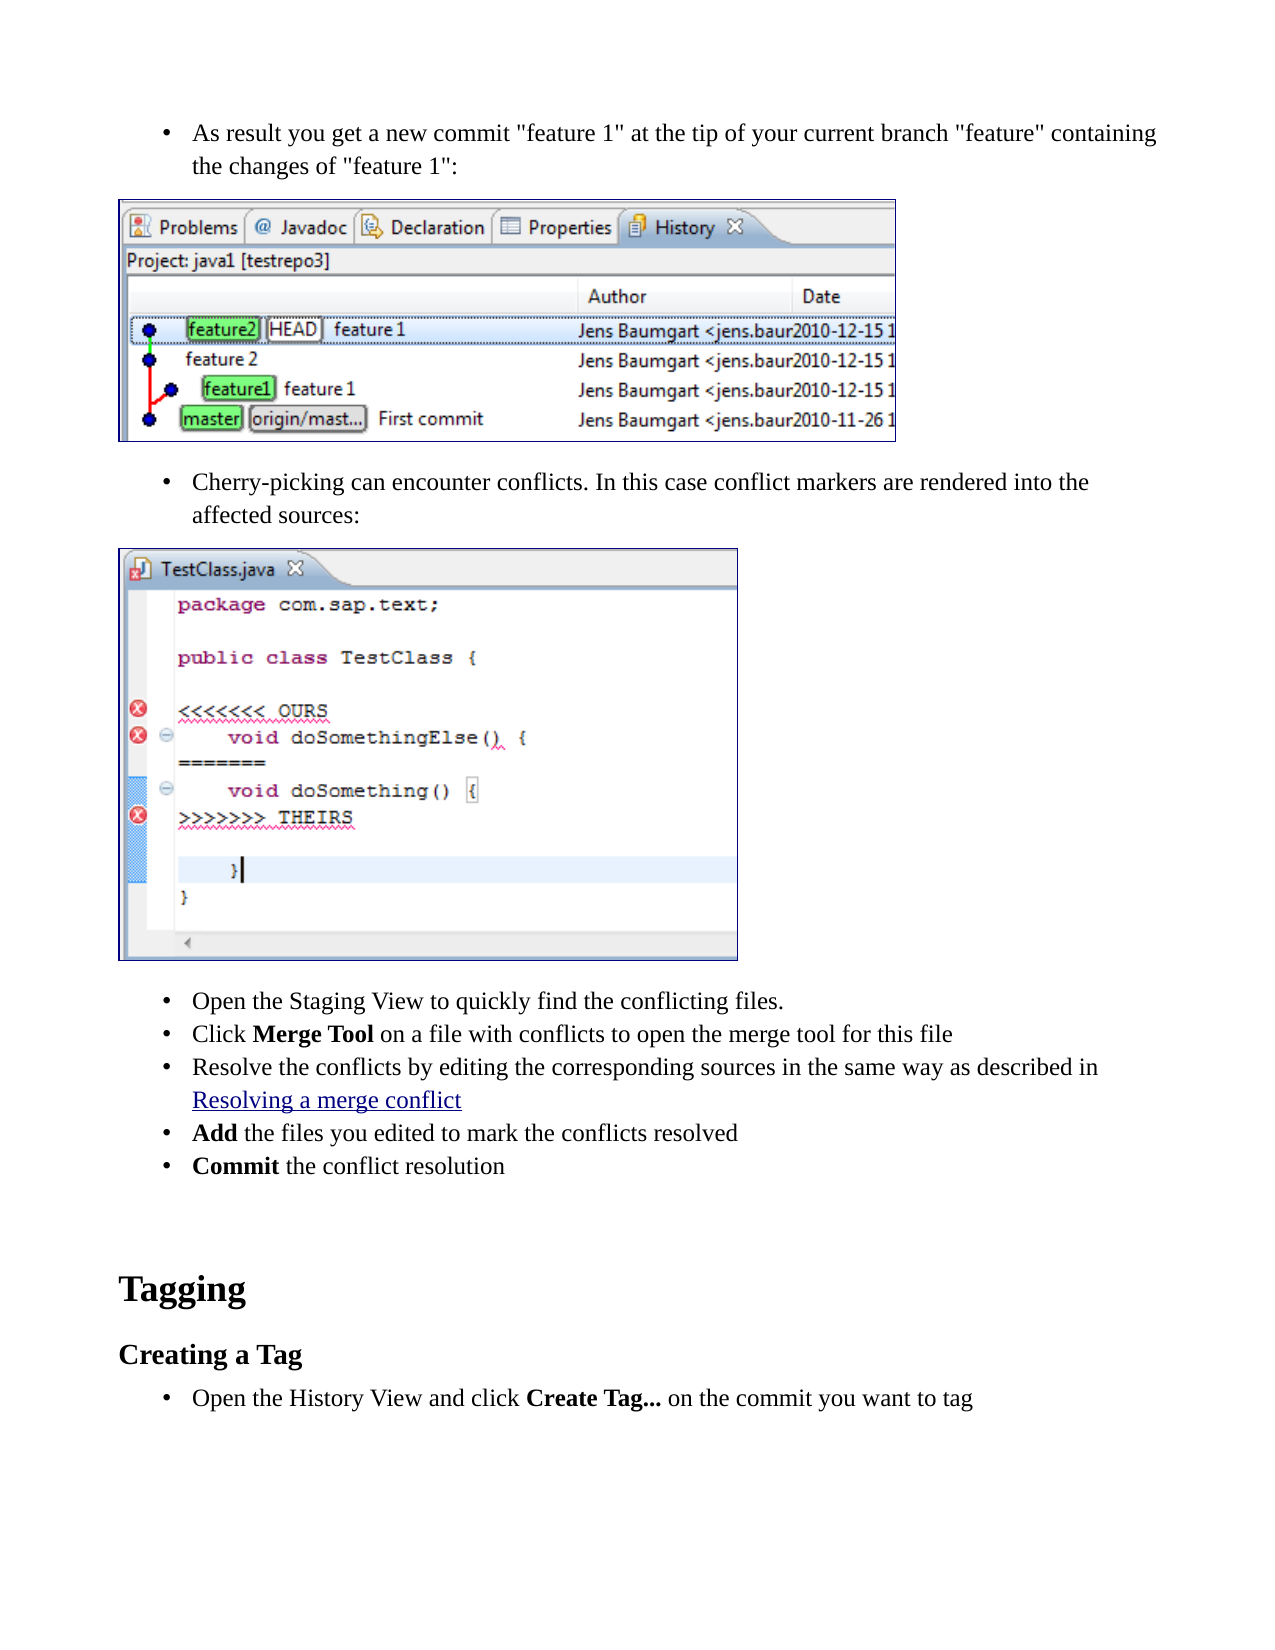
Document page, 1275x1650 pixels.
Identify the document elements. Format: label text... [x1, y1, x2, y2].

list Cherry-picking can encounter conflicts. In this case conflict markers are rendered into the affected sources: [162, 467, 1157, 528]
list Resolve the conflicts by editing the corresponding sources in the same way as described in Resolving a merge conflict [162, 1052, 1157, 1113]
list Add the files you edited to mark the conflicts resolved [162, 1118, 1157, 1147]
list Open the History View and click Create Tag... on the commit you want to tag [162, 1383, 1157, 1412]
list As result you get a new commit "feature 1" at the tip of your current branch "feature" containing the changes of "feature 1": [162, 118, 1157, 180]
subtitle Tagging [118, 1267, 1157, 1310]
picture [120, 200, 895, 441]
picture [120, 549, 737, 960]
subtitle Creating a Tag [118, 1337, 1157, 1371]
list Open the Staging View to quickly find the conflicting files. [162, 986, 1157, 1014]
list Commit the conflict resolution [162, 1151, 1157, 1179]
list Click Merge Tool on a file with conflicts to open the merge tool for this file [162, 1019, 1157, 1047]
